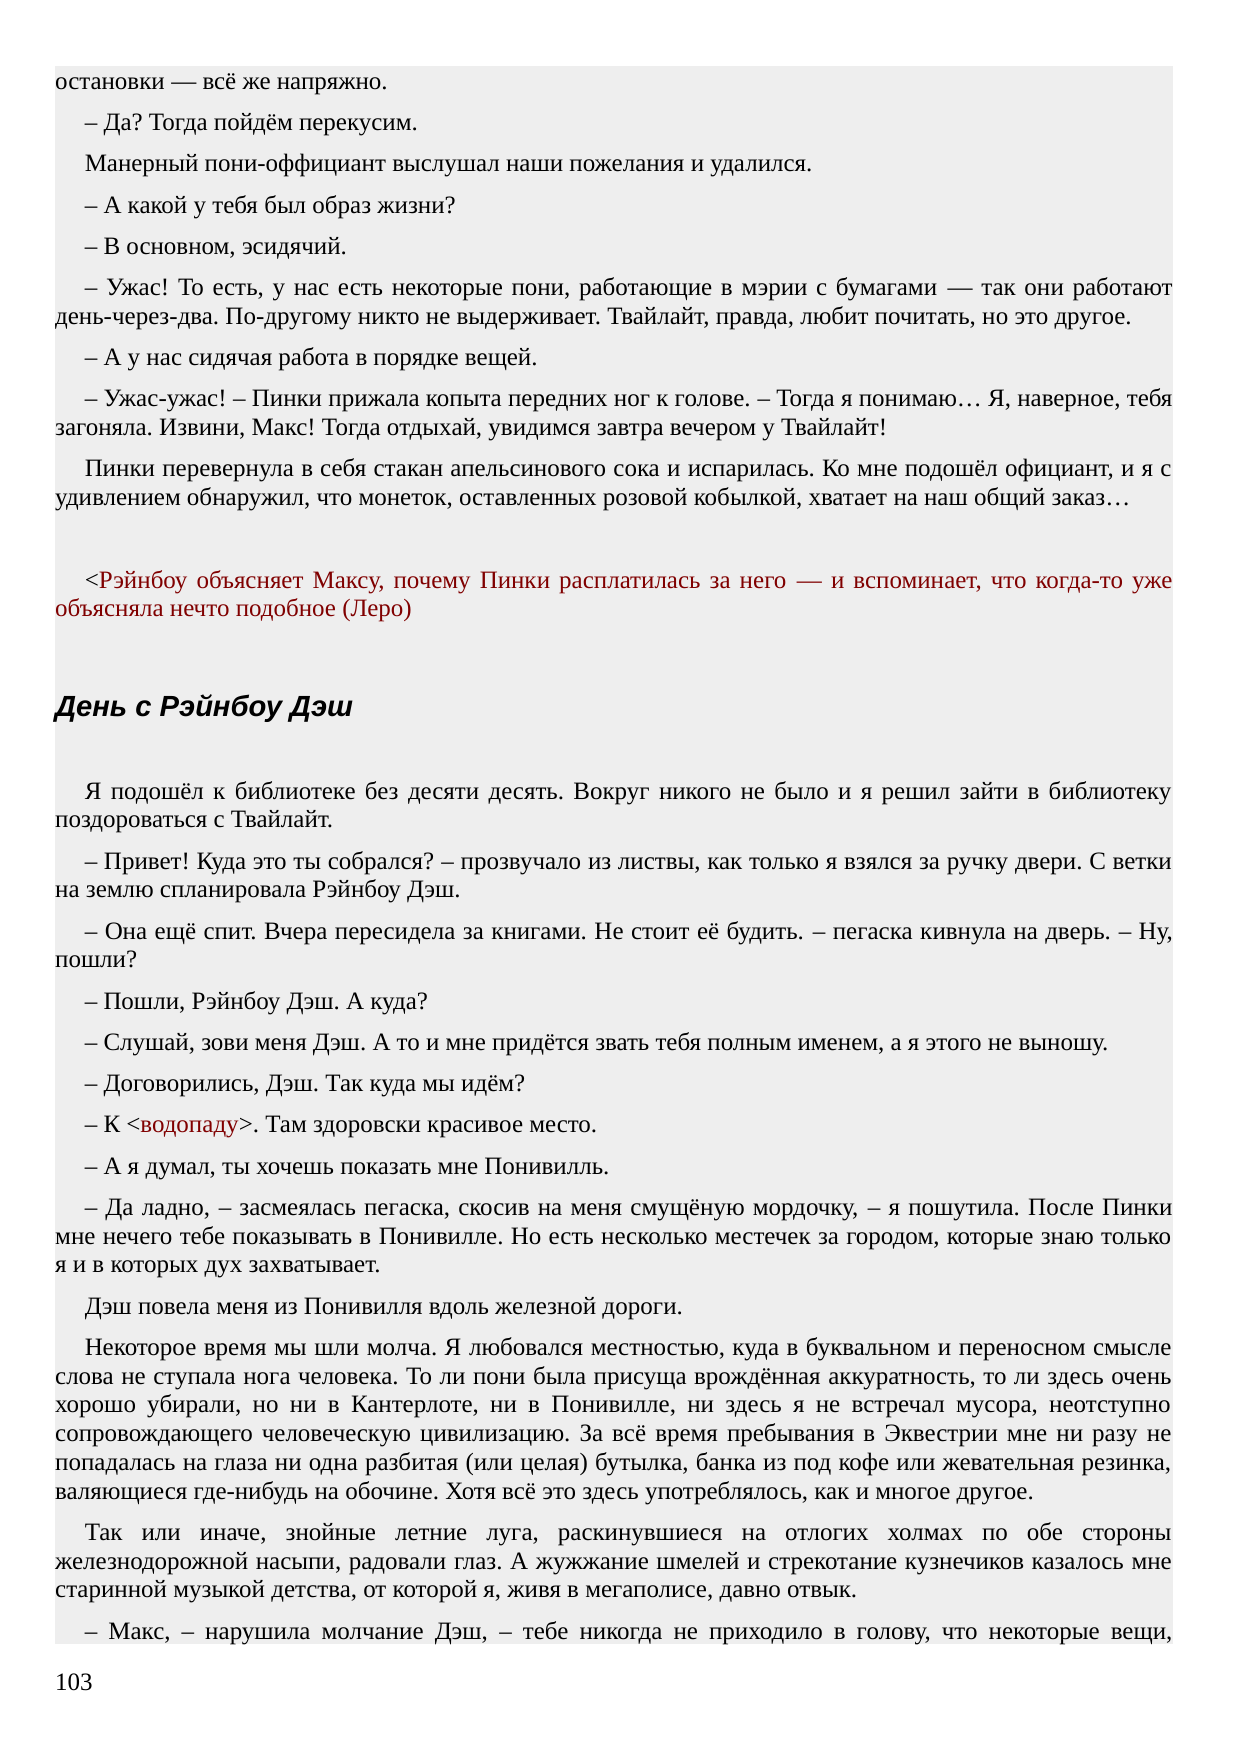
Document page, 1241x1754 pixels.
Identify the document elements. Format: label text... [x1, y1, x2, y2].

text – Ужас! То есть, у нас есть некоторые пони, работающие в мэрии с бумагами — так они работают день-через-два. По-другому никто не выдерживает. Твайлайт, правда, любит почитать, но это другое. [55, 272, 1173, 330]
text – В основном, эсидячий. [55, 231, 1173, 260]
text Манерный пони-оффициант выслушал наши пожелания и удалился. [55, 148, 1173, 177]
text – Да ладно, – засмеялась пегаска, скосив на меня смущёную мордочку, – я пошутила. После Пинки мне нечего тебе показывать в Понивилле. Но есть несколько местечек за городом, которые знаю только я и в которых дух захватывает. [55, 1192, 1173, 1278]
text Я подошёл к библиотеке без десяти десять. Вокруг никого не было и я решил зайти в библиотеку поздороваться с Твайлайт. [55, 776, 1173, 833]
text – Макс, – нарушила молчание Дэш, – тебе никогда не приходило в голову, что некоторые вещи, [55, 1616, 1173, 1644]
text – А я думал, ты хочешь показать мне Понивилль. [55, 1151, 1173, 1179]
text – Привет! Куда это ты собрался? – прозвучало из листвы, как только я взялся за ручку двери. С ветки на землю спланировала Рэйнбоу Дэш. [55, 846, 1173, 903]
text – Пошли, Рэйнбоу Дэш. А куда? [55, 986, 1173, 1014]
text Дэш повела меня из Понивилля вдоль железной дороги. [55, 1291, 1173, 1319]
text остановки — всё же напряжно. [55, 66, 1173, 95]
text – А у нас сидячая работа в порядке вещей. [55, 342, 1173, 371]
text <Рэйнбоу объясняет Максу, почему Пинки расплатилась за него — и вспоминает, что когда-то уже объясняла нечто подобное (Леро) [55, 565, 1173, 622]
text – Слушай, зови меня Дэш. А то и мне придётся звать тебя полным именем, а я этого не выношу. [55, 1027, 1173, 1056]
text – К <водопаду>. Там здоровски красивое место. [55, 1109, 1173, 1138]
text Пинки перевернула в себя стакан апельсинового сока и испарилась. Ко мне подошёл официант, и я с удивлением обнаружил, что монеток, оставленных розовой кобылкой, хватает на наш общий заказ… [55, 453, 1173, 511]
text – Договорились, Дэш. Так куда мы идём? [55, 1068, 1173, 1097]
text Некоторое время мы шли молча. Я любовался местностью, куда в буквальном и переносном смысле слова не ступала нога человека. То ли пони была присуща врождённая аккуратность, то ли здесь очень хорошо убирали, но ни в Кантерлоте, ни в Понивилле, ни здесь я не встречал мусора, неотступно сопровождающего человеческую цивилизацию. За всё время пребывания в Эквестрии мне ни разу не попадалась на глаза ни одна разбитая (или целая) бутылка, банка из под кофе или жевательная резинка, валяющиеся где-нибудь на обочине. Хотя всё это здесь употреблялось, как и многое другое. [55, 1332, 1173, 1504]
text – Да? Тогда пойдём перекусим. [55, 107, 1173, 136]
text – Ужас-ужас! – Пинки прижала копыта передних ног к голове. – Тогда я понимаю… Я, наверное, тебя загоняла. Извини, Макс! Тогда отдыхай, увидимся завтра вечером у Твайлайт! [55, 383, 1173, 441]
text – А какой у тебя был образ жизни? [55, 190, 1173, 218]
subtitle День с Рэйнбоу Дэш [55, 688, 1173, 722]
text – Она ещё спит. Вчера пересидела за книгами. Не стоит её будить. – пегаска кивнула на дверь. – Ну, пошли? [55, 916, 1173, 973]
text Так или иначе, знойные летние луга, раскинувшиеся на отлогих холмах по обе стороны железнодорожной насыпи, радовали глаз. А жужжание шмелей и стрекотание кузнечиков казалось мне старинной музыкой детства, от которой я, живя в мегаполисе, давно отвык. [55, 1517, 1173, 1603]
